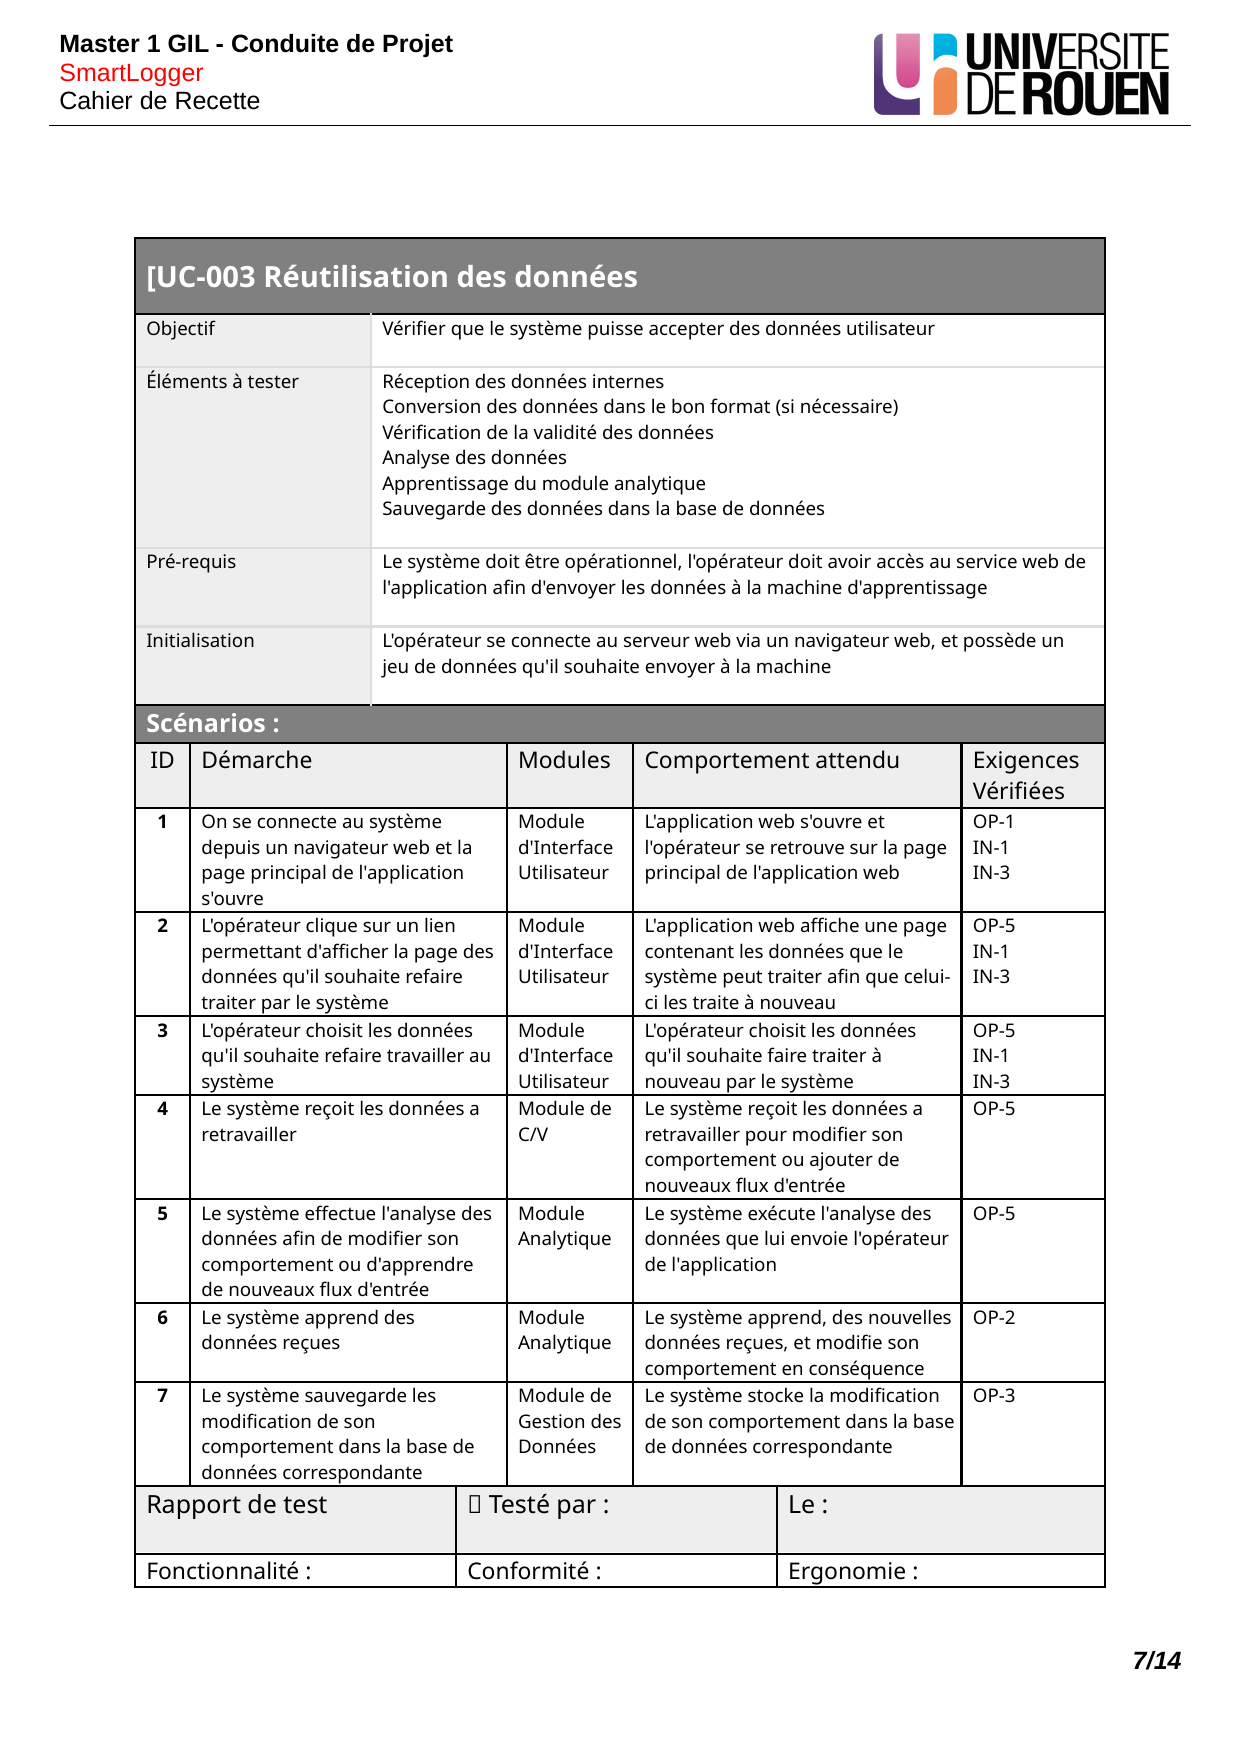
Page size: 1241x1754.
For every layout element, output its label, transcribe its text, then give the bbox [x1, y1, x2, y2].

table_cell Module d'Interface Utilisateur [508, 809, 632, 911]
table_cell L'application web s'ouvre et l'opérateur se retrouve sur la page principal de l'application web [634, 809, 960, 911]
table_cell Conformité : [457, 1555, 776, 1586]
table_cell 2 [136, 913, 189, 1015]
table_cell 6 [136, 1304, 189, 1381]
table_cell Le système stocke la modification de son comportement dans la base de données correspondante [634, 1383, 960, 1485]
table_cell Exigences Vérifiées [963, 744, 1104, 807]
table_cell Module d'Interface Utilisateur [508, 913, 632, 1015]
table_cell Objectif [136, 315, 370, 366]
table_cell OP-2 [963, 1304, 1104, 1381]
table_cell Pré-requis [136, 549, 370, 625]
table_cell Initialisation [136, 628, 370, 704]
table_cell Module d'Interface Utilisateur [508, 1017, 632, 1093]
table_cell Comportement attendu [634, 744, 960, 807]
table_cell OP-5 IN-1 IN-3 [963, 913, 1104, 1015]
table_cell OP-5 [963, 1096, 1104, 1198]
table_cell OP-5 [963, 1200, 1104, 1302]
table_cell Éléments à tester [136, 368, 370, 547]
table_cell ID [136, 744, 189, 807]
table_cell L'opérateur choisit les données qu'il souhaite faire traiter à nouveau par le système [634, 1017, 960, 1093]
table_header [UC-003 Réutilisation des données [136, 239, 1104, 313]
table_cell Le : [778, 1487, 1104, 1552]
table_cell Module Analytique [508, 1200, 632, 1302]
table_cell L'application web affiche une page contenant les données que le système peut traiter afin que celui-ci les traite à nouveau [634, 913, 960, 1015]
table_cell 1 [136, 809, 189, 911]
table_cell Fonctionnalité : [136, 1555, 455, 1586]
table_cell L'opérateur clique sur un lien permettant d'afficher la page des données qu'il souhaite refaire traiter par le système [191, 913, 506, 1015]
table_cell Vérifier que le système puisse accepter des données utilisateur [372, 315, 1104, 366]
table_cell Réception des données internes Conversion des données dans le bon format (si nécessaire) Vérification de la validité des données Analyse des données Apprentissage du module analytique Sauvegarde des données dans la base de données [372, 368, 1104, 547]
table_cell On se connecte au système depuis un navigateur web et la page principal de l'application s'ouvre [191, 809, 506, 911]
table_cell 5 [136, 1200, 189, 1302]
table_cell Module Analytique [508, 1304, 632, 1381]
table_cell Scénarios : [136, 706, 1104, 742]
table_cell 7 [136, 1383, 189, 1485]
table_cell Le système effectue l'analyse des données afin de modifier son comportement ou d'apprendre de nouveaux flux d'entrée [191, 1200, 506, 1302]
table_cell Le système reçoit les données a retravailler pour modifier son comportement ou ajouter de nouveaux flux d'entrée [634, 1096, 960, 1198]
table_cell 4 [136, 1096, 189, 1198]
table_cell Le système sauvegarde les modification de son comportement dans la base de données correspondante [191, 1383, 506, 1485]
table_cell OP-3 [963, 1383, 1104, 1485]
table_cell OP-1 IN-1 IN-3 [963, 809, 1104, 911]
table_cell Module de Gestion des Données [508, 1383, 632, 1485]
picture [872, 32, 1170, 118]
table_cell OP-5 IN-1 IN-3 [963, 1017, 1104, 1093]
table_cell Démarche [191, 744, 506, 807]
table_cell Modules [508, 744, 632, 807]
table_cell Rapport de test [136, 1487, 455, 1552]
table_cell Le système doit être opérationnel, l'opérateur doit avoir accès au service web de l'application afin d'envoyer les données à la machine d'apprentissage [372, 549, 1104, 625]
table_cell Le système apprend, des nouvelles données reçues, et modifie son comportement en conséquence [634, 1304, 960, 1381]
table_cell Le système apprend des données reçues [191, 1304, 506, 1381]
table_cell L'opérateur choisit les données qu'il souhaite refaire travailler au système [191, 1017, 506, 1093]
table_cell Le système reçoit les données a retravailler [191, 1096, 506, 1198]
table_cell L'opérateur se connecte au serveur web via un navigateur web, et possède un jeu de données qu'il souhaite envoyer à la machine [372, 628, 1104, 704]
table_cell Module de C/V [508, 1096, 632, 1198]
table_cell Ergonomie : [778, 1555, 1104, 1586]
table_cell  Testé par : [457, 1487, 776, 1552]
table_cell Le système exécute l'analyse des données que lui envoie l'opérateur de l'application [634, 1200, 960, 1302]
table_cell 3 [136, 1017, 189, 1093]
